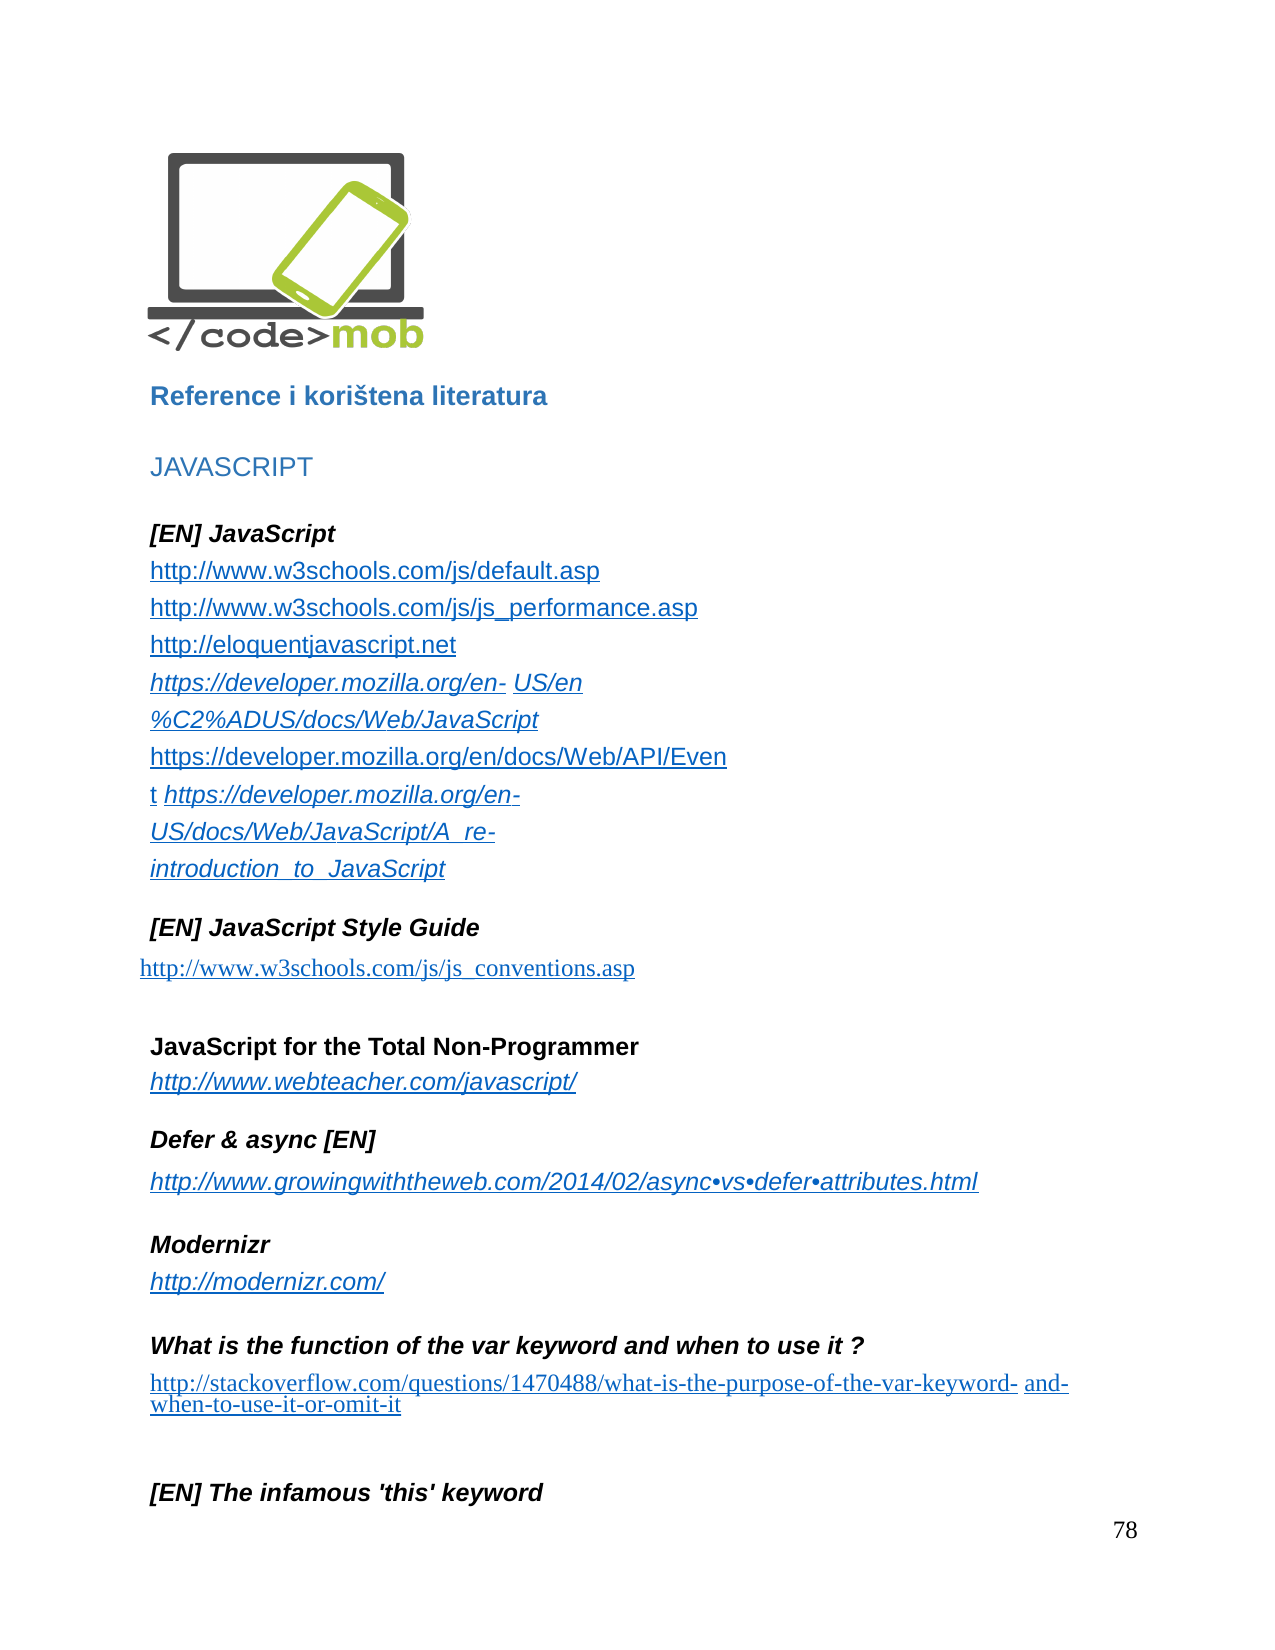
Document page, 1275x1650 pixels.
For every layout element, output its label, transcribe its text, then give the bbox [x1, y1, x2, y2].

subtitle [EN] JavaScript Style Guide [150, 913, 1137, 942]
text http://www.w3schools.com/js/js_conventions.asp [139, 953, 1137, 982]
subtitle Defer & async [EN] [150, 1125, 1137, 1154]
text http://www.webteacher.com/javascript/ [150, 1067, 1137, 1096]
text [EN] JavaScript http://www.w3schools.com/js/default.asp http://www.w3schools.com/js/js_performance.asp http://eloquentjavascript.net https://developer.mozilla.org/en- US/en%C2%ADUS/docs/Web/JavaScript https://developer.mozilla.org/en/docs/Web/API/Event https://developer.mozilla.org/en- US/docs/Web/JavaScript/A_re- [150, 518, 733, 846]
subtitle What is the function of the var keyword and when to use it ? [150, 1331, 1137, 1360]
subtitle Reference i korištena literatura [150, 380, 1137, 412]
picture [147, 153, 424, 351]
text http://stackoverflow.com/questions/1470488/what-is-the-purpose-of-the-var-keyword- and-when-to-use-it-or-omit-it [150, 1373, 1089, 1418]
text http://www.growingwiththeweb.com/2014/02/async•vs•defer•attributes.html [150, 1167, 1137, 1196]
text http://modernizr.com/ [150, 1267, 1137, 1296]
subtitle Modernizr [150, 1231, 1137, 1259]
text JavaScript for the Total Non-Programmer [150, 1032, 1137, 1060]
subtitle [EN] The infamous 'this' keyword [150, 1478, 1137, 1506]
subtitle JAVASCRIPT [150, 451, 1137, 483]
text introduction_to_JavaScript [150, 854, 1137, 883]
